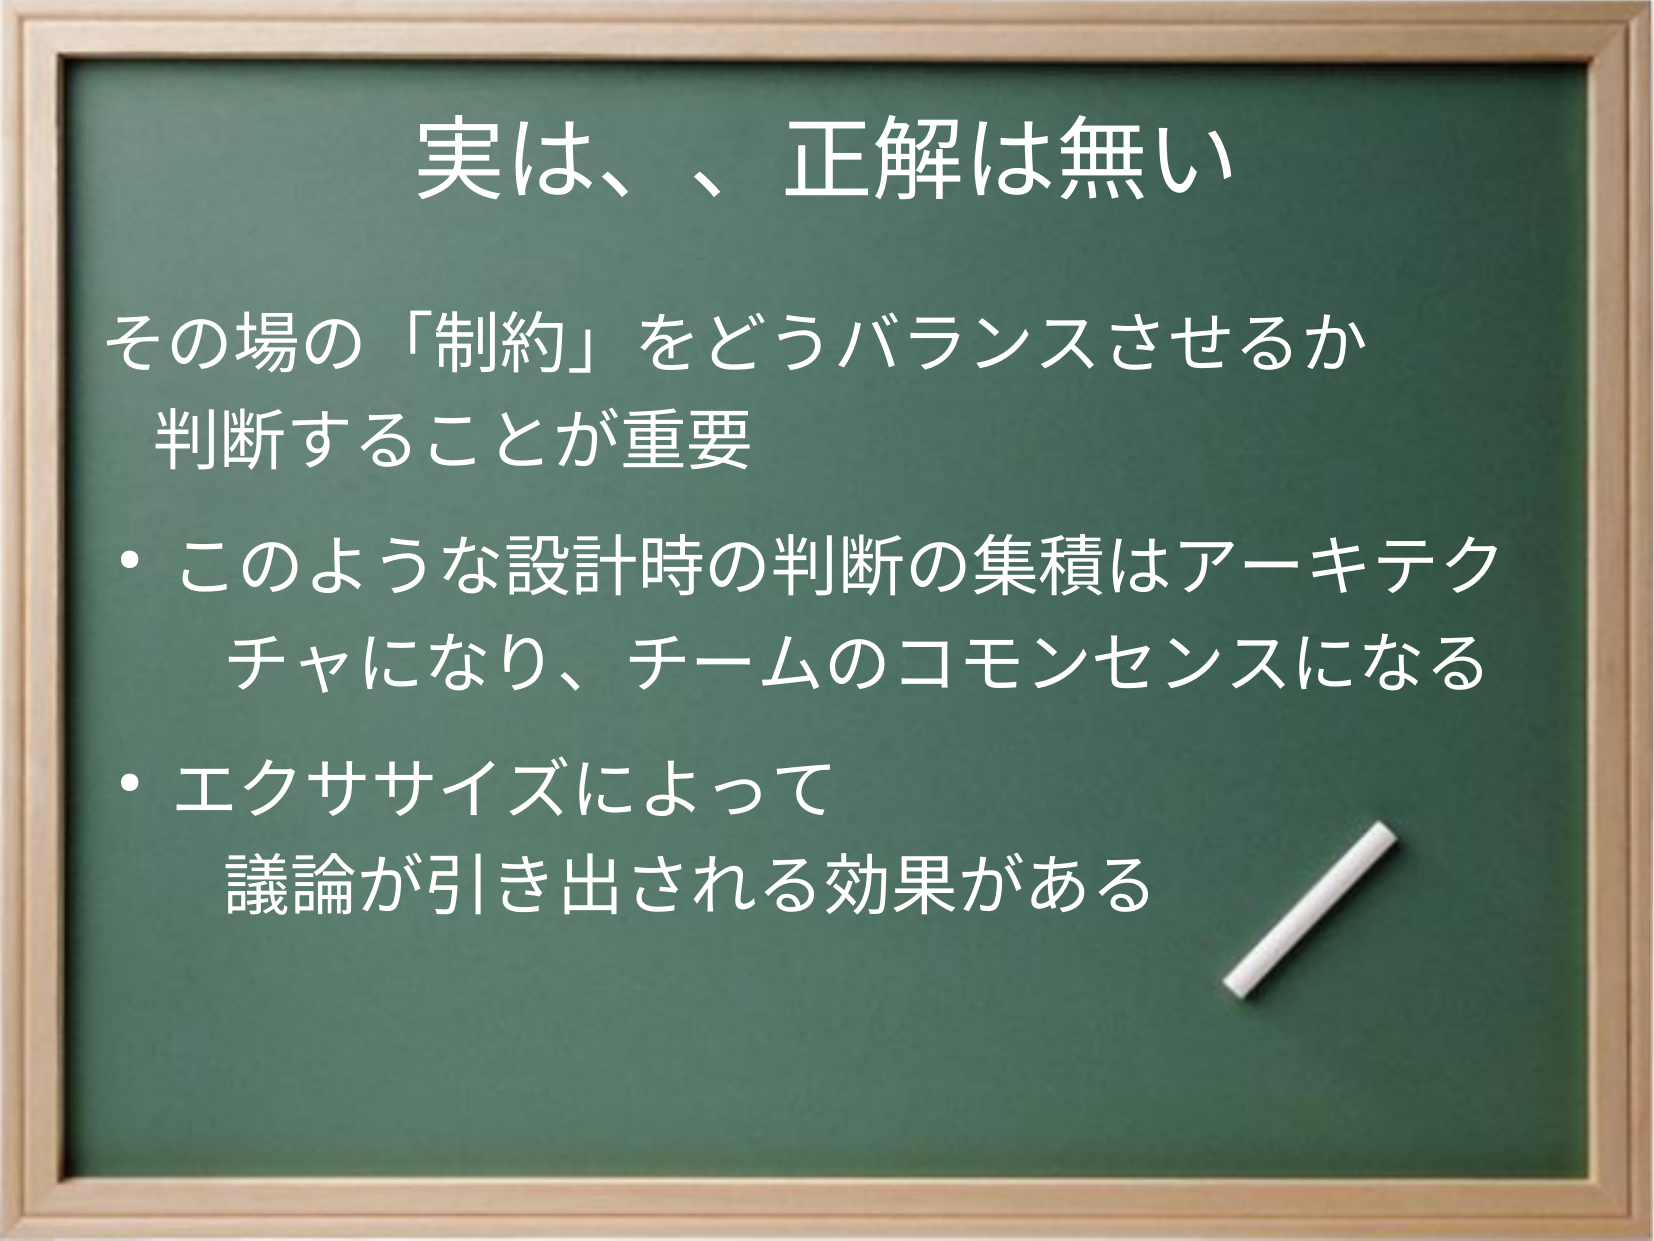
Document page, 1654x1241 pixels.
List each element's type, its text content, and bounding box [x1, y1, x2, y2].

picture [0, 0, 1654, 1241]
list その場の「制約」をどうバランスさせるか 判断することが重要 このような設計時の判断の集積はアーキテクチャになり、チームのコモンセンスになる エクササイズによって 議論が引き出される効果がある [82, 290, 1571, 1094]
title 実は、、正解は無い [82, 56, 1571, 250]
